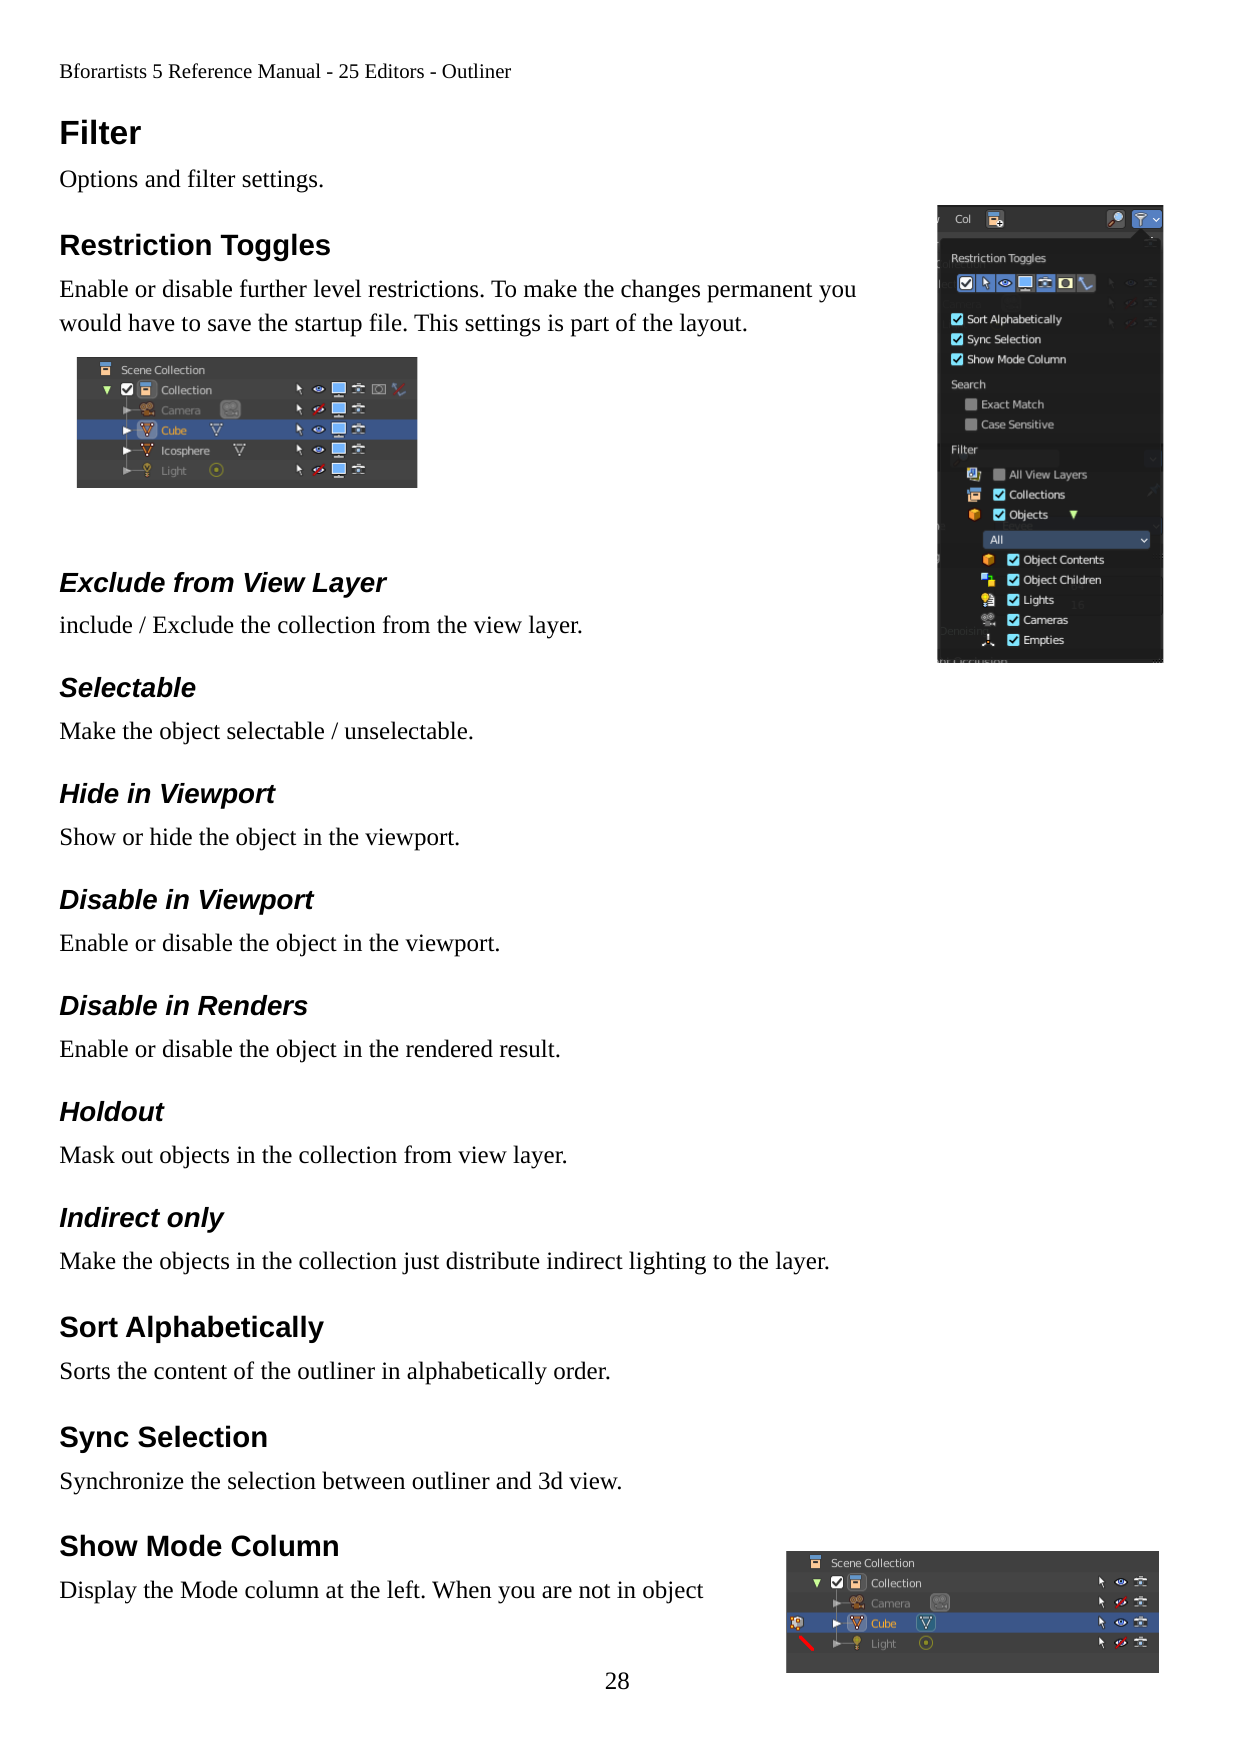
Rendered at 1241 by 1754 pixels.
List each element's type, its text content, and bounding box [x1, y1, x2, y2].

subtitle Indirect only [59, 1202, 1181, 1233]
subtitle Sync Selection [59, 1419, 1181, 1453]
picture [76, 357, 418, 488]
subtitle Disable in Viewport [59, 884, 1181, 916]
text Mask out objects in the collection from view layer. [59, 1140, 1181, 1169]
subtitle Exclude from View Layer [59, 566, 937, 598]
text Display the Mode column at the left. When you are not in object [59, 1576, 786, 1604]
text Make the objects in the collection just distribute indirect lighting to the layer. [59, 1246, 1181, 1275]
subtitle [1164, 227, 1181, 261]
text Sorts the content of the outliner in alphabetically order. [59, 1356, 1181, 1384]
text Options and filter settings. [59, 164, 1181, 192]
subtitle Show Mode Column [59, 1529, 1181, 1563]
text Make the object selectable / unselectable. [59, 716, 1181, 745]
text Show or hide the object in the viewport. [59, 822, 1181, 851]
text Synchronize the selection between outliner and 3d view. [59, 1466, 1181, 1494]
picture [937, 205, 1164, 663]
picture [786, 1551, 1159, 1673]
subtitle Selectable [59, 672, 1181, 704]
subtitle [1164, 566, 1181, 598]
subtitle Disable in Renders [59, 990, 1181, 1022]
subtitle Holdout [59, 1096, 1181, 1127]
subtitle Hide in Viewport [59, 778, 1181, 810]
text Enable or disable further level restrictions. To make the changes permanent you would have to save the startup file. This settings is part of the layout. [59, 274, 937, 337]
text include / Exclude the collection from the view layer. [59, 610, 937, 639]
text Enable or disable the object in the rendered result. [59, 1034, 1181, 1063]
subtitle Sort Alphabetically [59, 1309, 1181, 1343]
text Enable or disable the object in the viewport. [59, 928, 1181, 957]
subtitle Restriction Toggles [59, 227, 937, 261]
subtitle Filter [59, 113, 1181, 151]
